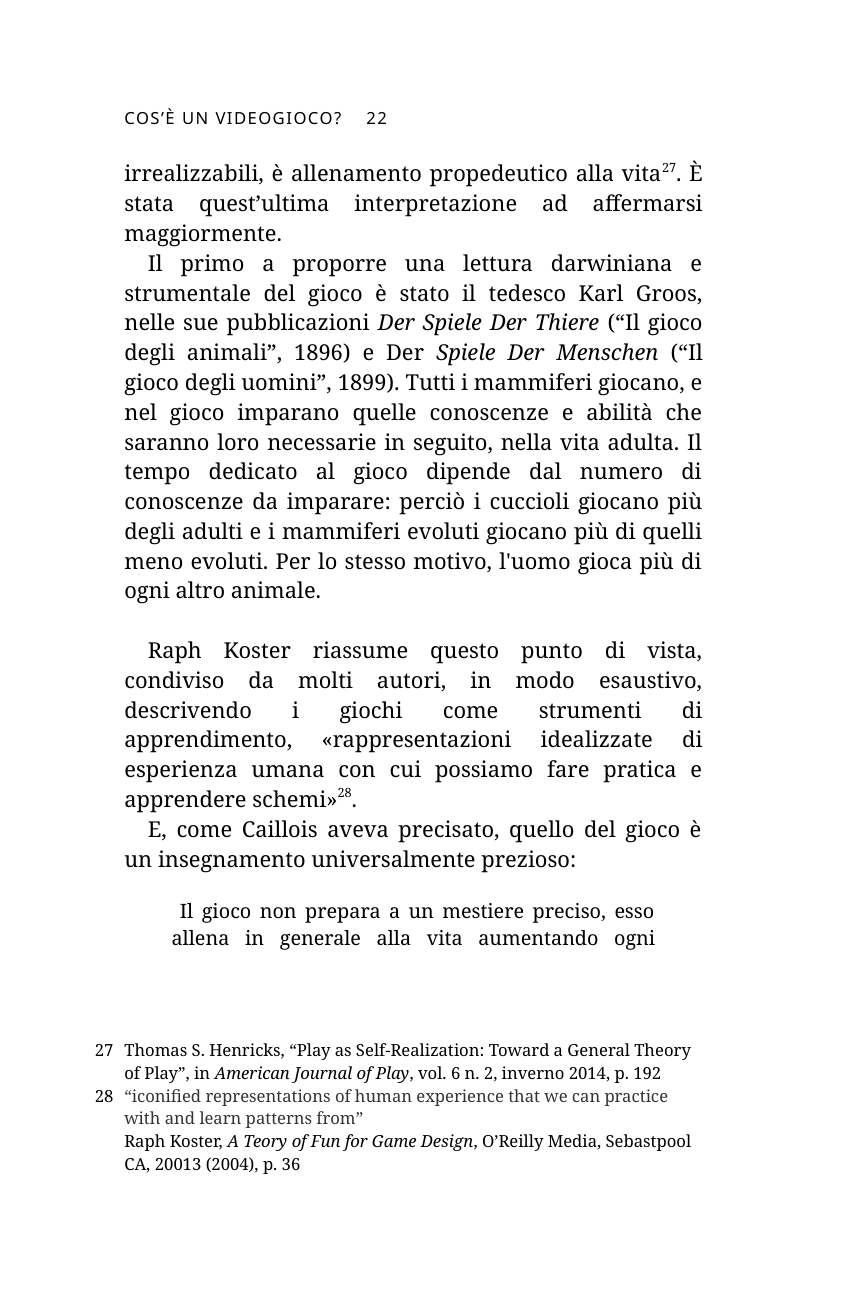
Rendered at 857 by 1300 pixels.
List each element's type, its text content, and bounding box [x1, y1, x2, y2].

text Il primo a proporre una lettura darwiniana e strumentale del gioco è stato il tedesco Karl Groos, nelle sue pubblicazioni Der Spiele Der Thiere (“Il gioco degli animali”, 1896) e Der Spiele Der Menschen (“Il gioco degli uomini”, 1899). Tutti i mammiferi giocano, e nel gioco imparano quelle conoscenze e abilità che saranno loro necessarie in seguito, nella vita adulta. Il tempo dedicato al gioco dipende dal numero di conoscenze da imparare: perciò i cuccioli giocano più degli adulti e i mammiferi evoluti giocano più di quelli meno evoluti. Per lo stesso motivo, l'uomo gioca più di ogni altro animale. [124, 248, 703, 605]
text E, come Caillois aveva precisato, quello del gioco è un insegnamento universalmente prezioso: [124, 814, 703, 873]
text Raph Koster, A Teory of Fun for Game Design, O’Reilly Media, Sebastpool CA, 20013 (2004), p. 36 [94, 1130, 703, 1175]
text “iconified representations of human experience that we can practice with and learn patterns from” [94, 1084, 703, 1130]
text Il gioco non prepara a un mestiere preciso, esso allena in generale alla vita aumentando ogni [171, 897, 655, 951]
text irrealizzabili, è allenamento propedeutico alla vita. È stata quest’ultima interpretazione ad affermarsi maggiormente. [124, 158, 703, 248]
text Thomas S. Henricks, “Play as Self-Realization: Toward a General Theory of Play”, in American Journal of Play, vol. 6 n. 2, inverno 2014, p. 192 [94, 1039, 703, 1084]
text Raph Koster riassume questo punto di vista, condiviso da molti autori, in modo esaustivo, descrivendo i giochi come strumenti di apprendimento, «rappresentazioni idealizzate di esperienza umana con cui possiamo fare pratica e apprendere schemi». [124, 635, 703, 814]
